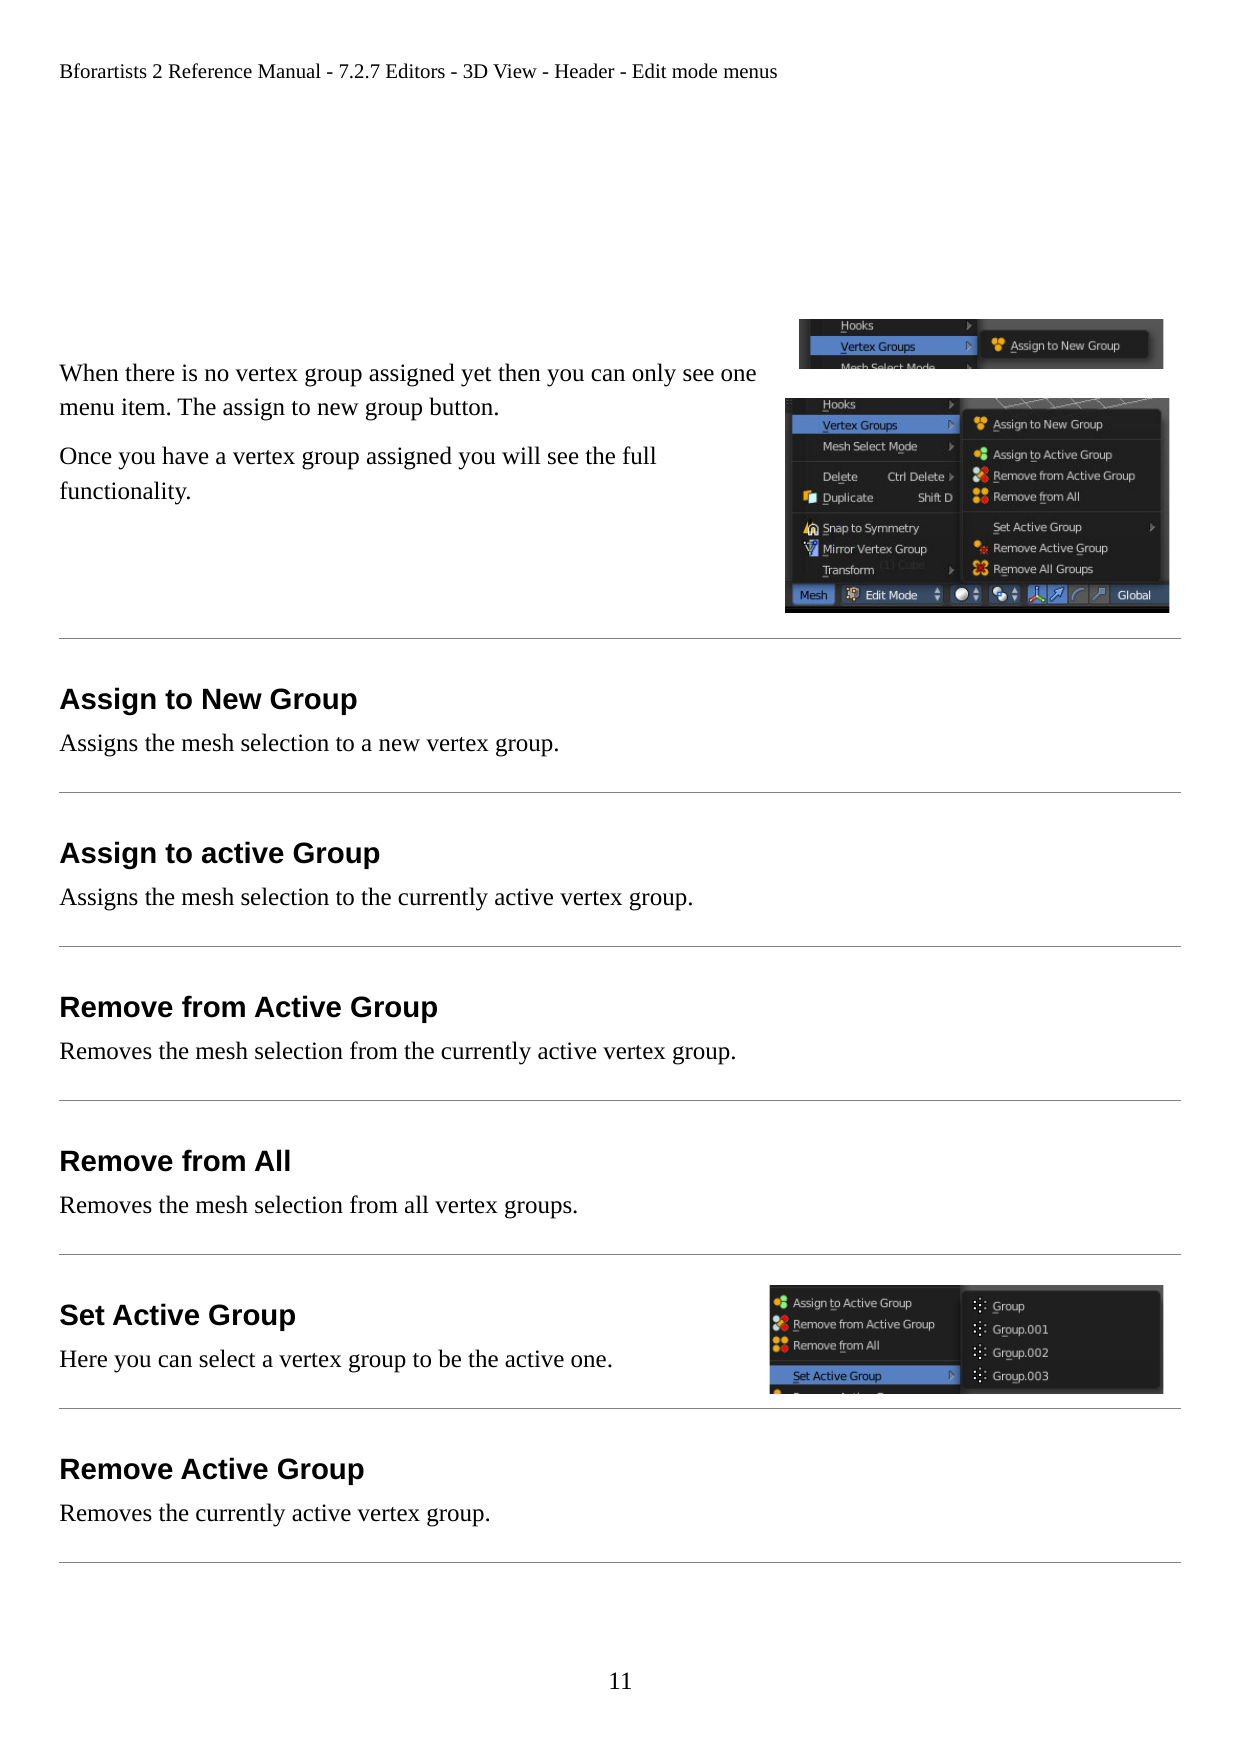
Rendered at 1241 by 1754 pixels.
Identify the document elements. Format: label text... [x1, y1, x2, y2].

text Removes the mesh selection from all vertex groups. [59, 1190, 1181, 1219]
subtitle Set Active Group [59, 1298, 769, 1332]
text Here you can select a vertex group to be the active one. [59, 1344, 769, 1373]
subtitle Assign to active Group [59, 836, 1181, 870]
text Removes the currently active vertex group. [59, 1498, 1181, 1527]
picture [785, 398, 1170, 613]
picture [799, 319, 1164, 369]
subtitle Remove from Active Group [59, 990, 1181, 1024]
text Once you have a vertex group assigned you will see the full functionality. [59, 441, 785, 505]
text When there is no vertex group assigned yet then you can only see one menu item. The assign to new group button. [59, 358, 1181, 421]
subtitle Assign to New Group [59, 682, 1181, 716]
picture [769, 1285, 1164, 1394]
subtitle Remove from All [59, 1144, 1181, 1178]
subtitle [1164, 1298, 1181, 1332]
text Assigns the mesh selection to a new vertex group. [59, 728, 1181, 757]
text Assigns the mesh selection to the currently active vertex group. [59, 882, 1181, 911]
text Removes the mesh selection from the currently active vertex group. [59, 1036, 1181, 1065]
subtitle Remove Active Group [59, 1452, 1181, 1486]
